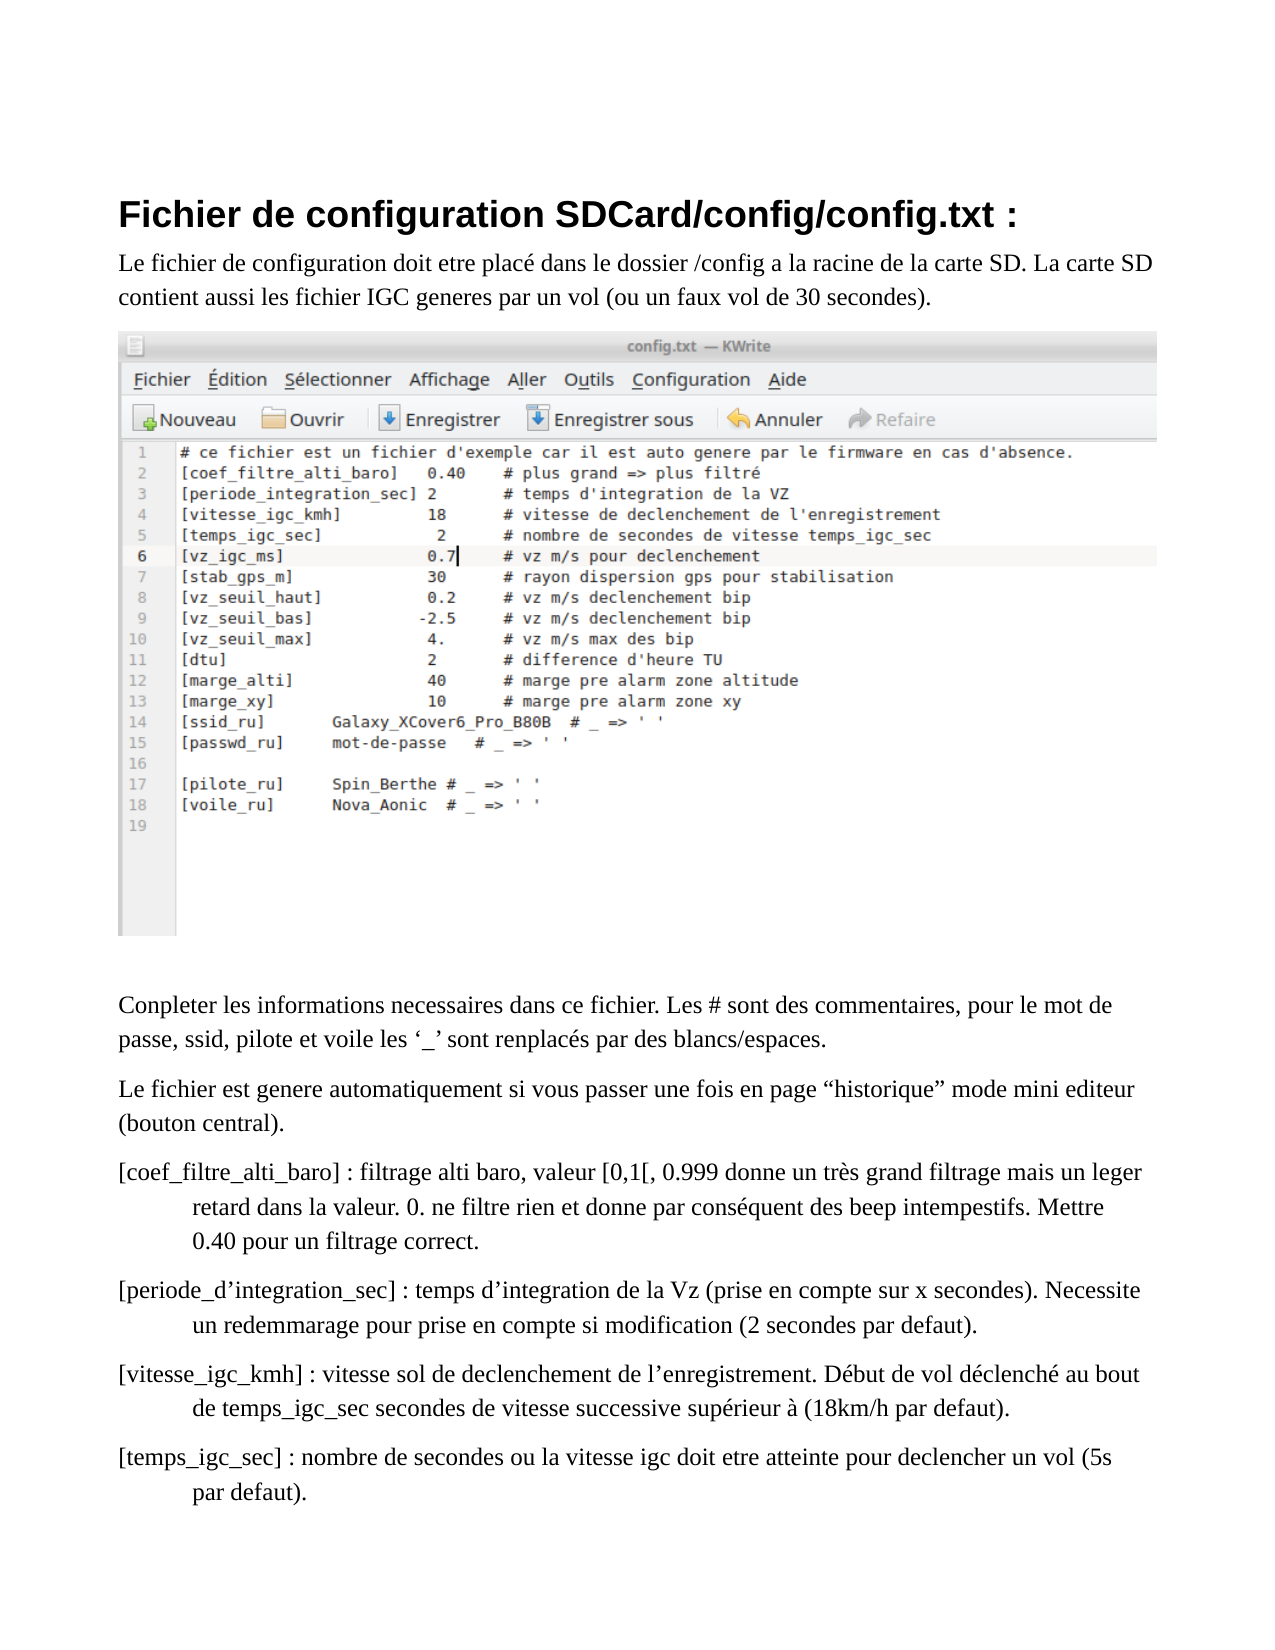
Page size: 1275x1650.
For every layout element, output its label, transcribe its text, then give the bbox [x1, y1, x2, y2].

picture [118, 331, 1157, 936]
text [vitesse_igc_kmh] : vitesse sol de declenchement de l’enregistrement. Début de vol déclenché au bout de temps_igc_sec secondes de vitesse successive supérieur à (18km/h par defaut). [118, 1359, 1157, 1422]
subtitle Fichier de configuration SDCard/config/config.txt : [118, 192, 1157, 235]
text Le fichier de configuration doit etre placé dans le dossier /config a la racine de la carte SD. La carte SD contient aussi les fichier IGC generes par un vol (ou un faux vol de 30 secondes). [118, 248, 1157, 311]
text Conpleter les informations necessaires dans ce fichier. Les # sont des commentaires, pour le mot de passe, ssid, pilote et voile les ‘_’ sont renplacés par des blancs/espaces. [118, 990, 1157, 1053]
text Le fichier est genere automatiquement si vous passer une fois en page “historique” mode mini editeur (bouton central). [118, 1074, 1157, 1137]
text [periode_d’integration_sec] : temps d’integration de la Vz (prise en compte sur x secondes). Necessite un redemmarage pour prise en compte si modification (2 secondes par defaut). [118, 1275, 1157, 1338]
text [coef_filtre_alti_baro] : filtrage alti baro, valeur [0,1[, 0.999 donne un très grand filtrage mais un leger retard dans la valeur. 0. ne filtre rien et donne par conséquent des beep intempestifs. Mettre 0.40 pour un filtrage correct. [118, 1157, 1157, 1255]
text [temps_igc_sec] : nombre de secondes ou la vitesse igc doit etre atteinte pour declencher un vol (5s par defaut). [118, 1442, 1157, 1506]
